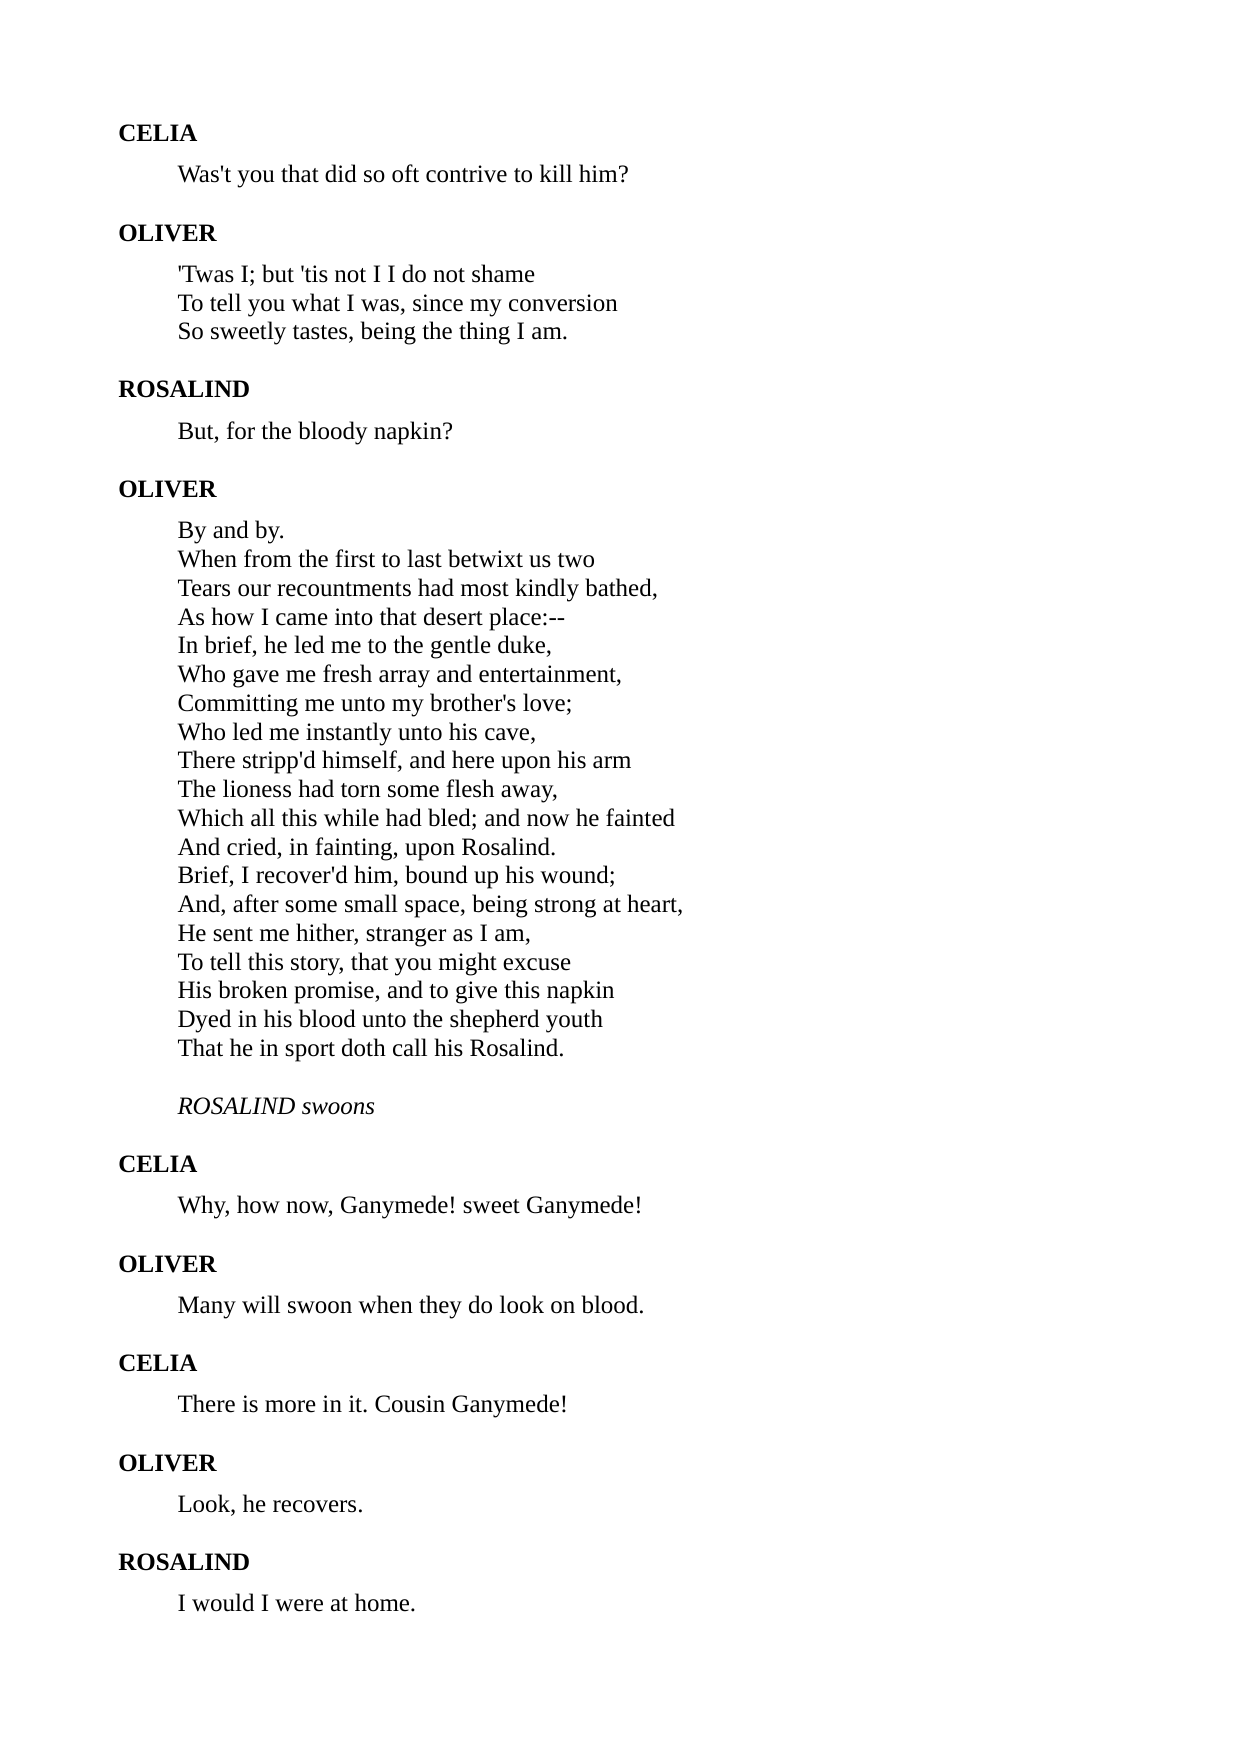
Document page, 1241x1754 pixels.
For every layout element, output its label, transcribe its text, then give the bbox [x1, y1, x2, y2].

text Was't you that did so oft contrive to kill him? [177, 159, 1063, 188]
text Many will swoon when they do look on blood. [177, 1290, 1063, 1319]
text Look, he recovers. [177, 1489, 1063, 1518]
text CELIA [118, 1348, 1122, 1377]
text But, for the bloody napkin? [177, 416, 1063, 444]
text ROSALIND [118, 1547, 1122, 1576]
text ROSALIND [118, 374, 1122, 403]
text OLIVER [118, 1448, 1122, 1476]
text 'Twas I; but 'tis not I I do not shame To tell you what I was, since my conversion So sweetly tastes, being the thing I am. [177, 259, 1063, 345]
text CELIA [118, 1149, 1122, 1178]
text OLIVER [118, 218, 1122, 246]
text CELIA [118, 118, 1122, 147]
text By and by. When from the first to last betwixt us two Tears our recountments had most kindly bathed, As how I came into that desert place:-- In brief, he led me to the gentle duke, Who gave me fresh array and entertainment, Committing me unto my brother's love; Who led me instantly unto his cave, There stripp'd himself, and here upon his arm The lioness had torn some flesh away, Which all this while had bled; and now he fainted And cried, in fainting, upon Rosalind. Brief, I recover'd him, bound up his wound; And, after some small space, being strong at heart, He sent me hither, stranger as I am, To tell this story, that you might excuse His broken promise, and to give this napkin Dyed in his blood unto the shepherd youth That he in sport doth call his Rosalind. [177, 515, 1063, 1062]
text OLIVER [118, 474, 1122, 503]
text Why, how now, Ganymede! sweet Ganymede! [177, 1191, 1063, 1219]
text ROSALIND swoons [177, 1091, 1063, 1120]
text There is more in it. Cousin Ganymede! [177, 1389, 1063, 1418]
text OLIVER [118, 1249, 1122, 1277]
text I would I were at home. [177, 1588, 1063, 1617]
